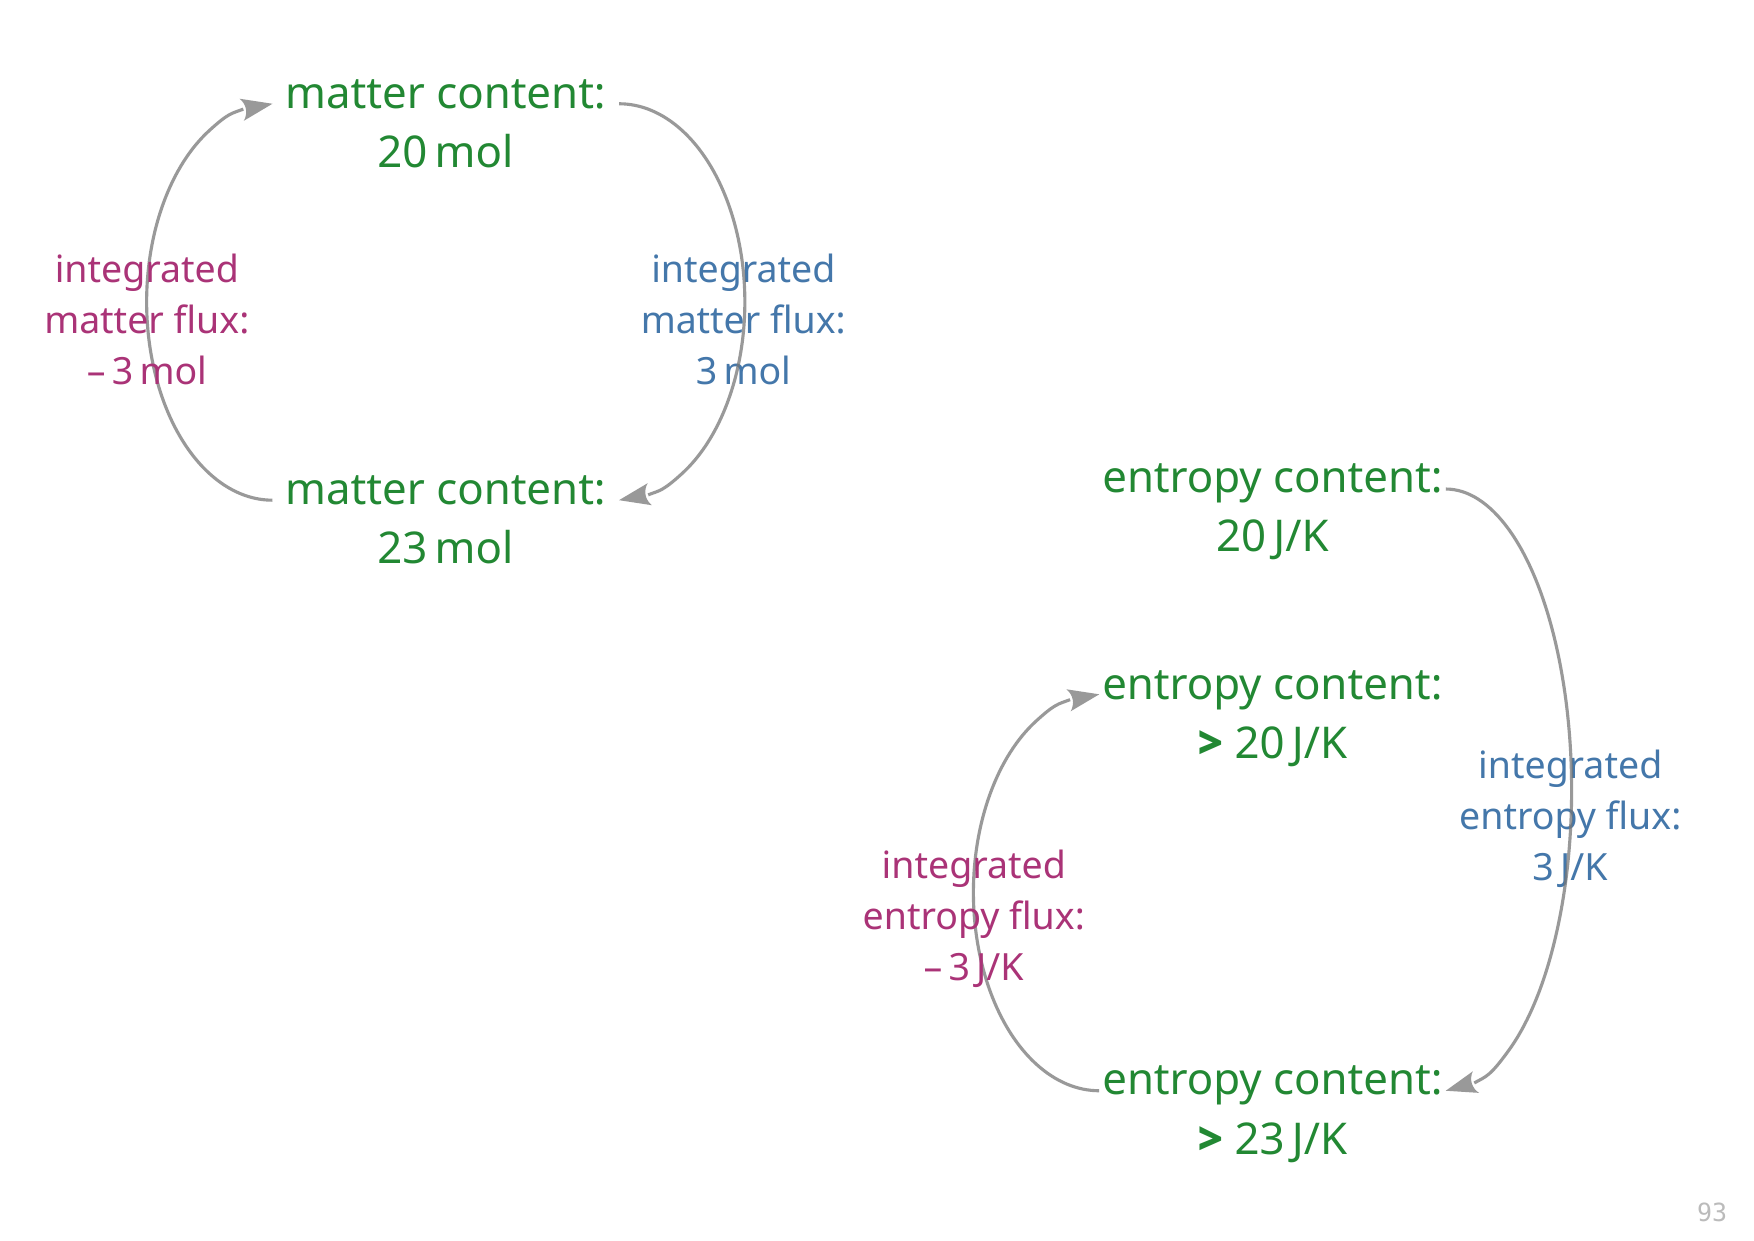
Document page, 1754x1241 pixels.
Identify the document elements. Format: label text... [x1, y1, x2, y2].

text_box integrated entropy flux: – 3 J/K [852, 831, 1096, 959]
text_box entropy content: > 23 J/K [1098, 1040, 1447, 1143]
text_box integrated matter flux: 3 mol [740, 234, 855, 363]
text_box matter content: 23 mol [283, 450, 608, 553]
text_box entropy content: 20 J/K [1098, 438, 1447, 541]
text_box matter content: 20 mol [283, 54, 608, 157]
text_box integrated entropy flux: 3 J/K [1570, 730, 1692, 859]
text_box entropy content: > 20 J/K [1098, 644, 1447, 748]
text_box integrated matter flux: – 3 mol [35, 234, 259, 363]
text_box integrated entropy flux: 3 J/K [1448, 730, 1570, 859]
text_box integrated matter flux: 3 mol [632, 234, 743, 363]
